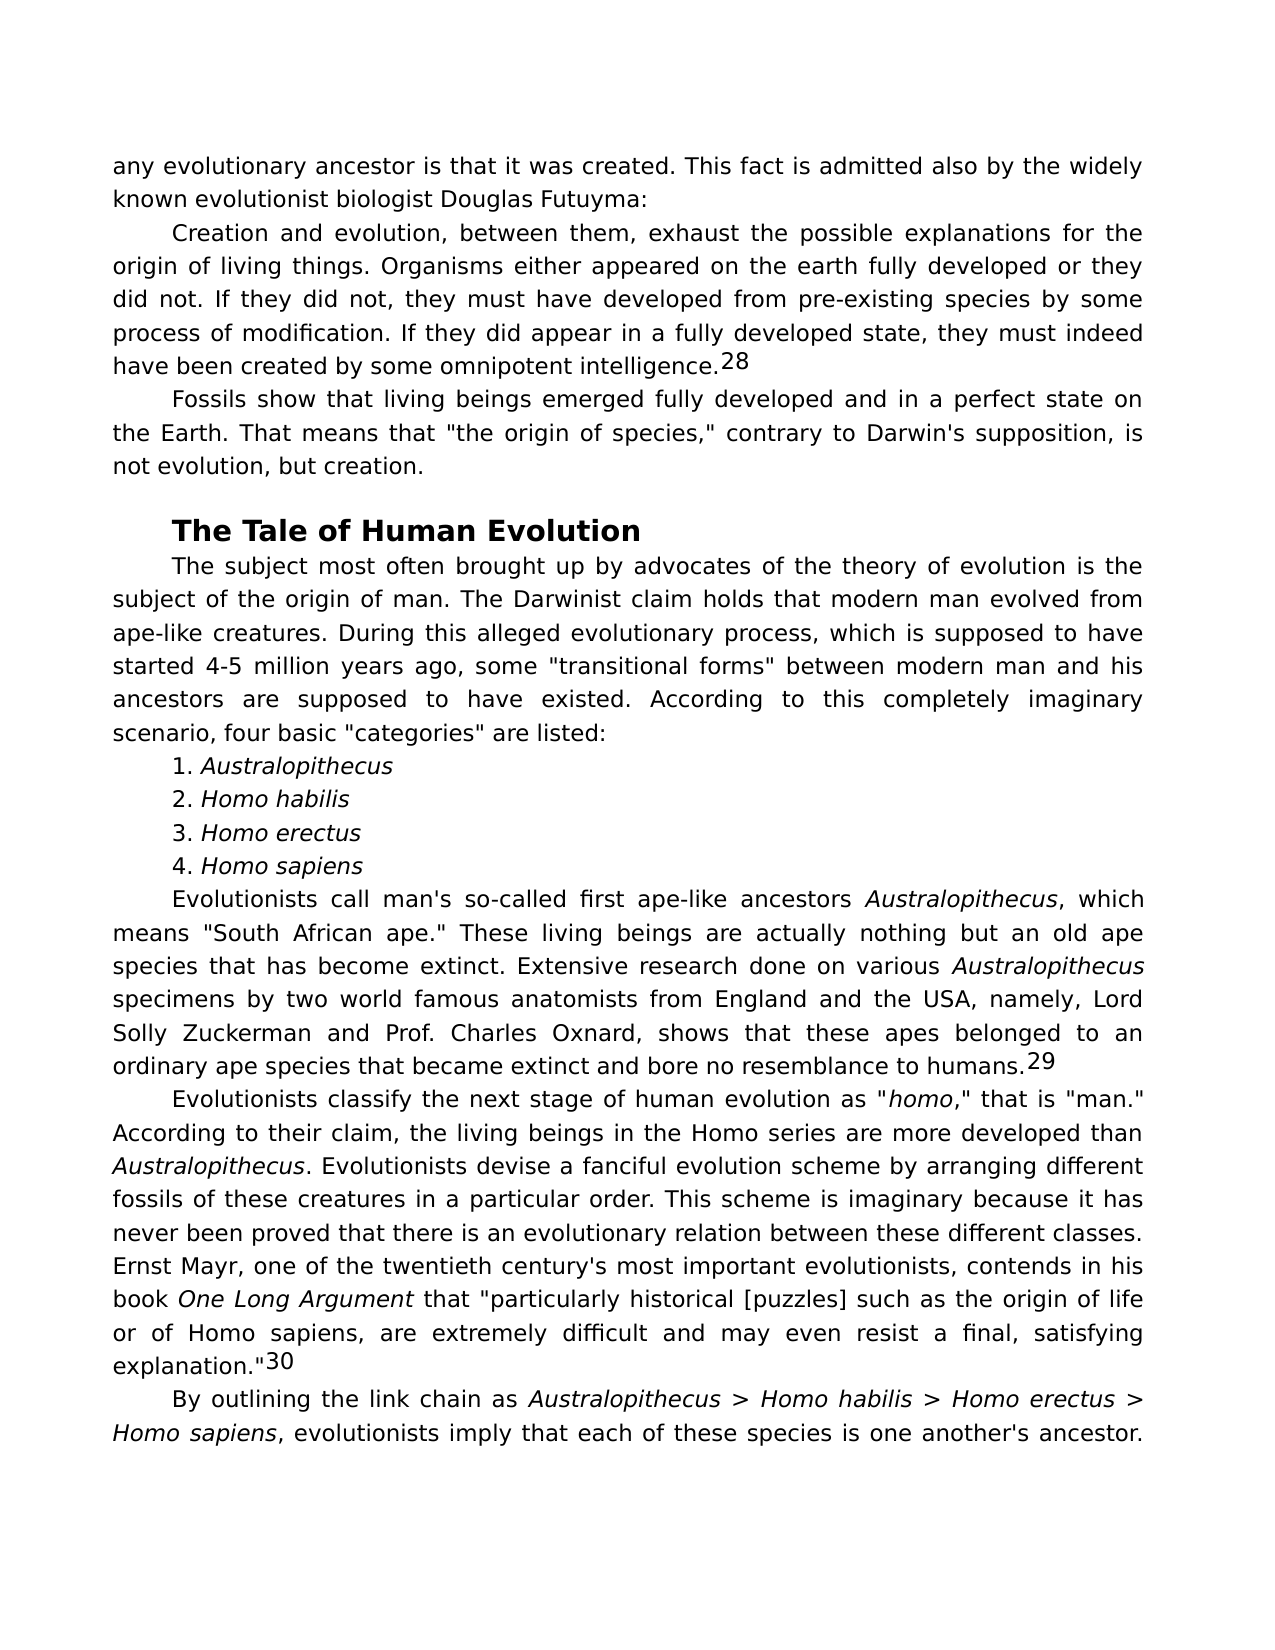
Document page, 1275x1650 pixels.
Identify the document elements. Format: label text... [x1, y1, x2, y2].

text 4. Homo sapiens [112, 848, 1145, 881]
text Fossils show that living beings emerged fully developed and in a perfect state on the Earth. That means that "the origin of species," contrary to Darwin's supposition, is not evolution, but creation. [112, 381, 1145, 481]
text 3. Homo erectus [112, 814, 1145, 848]
text Evolutionists classify the next stage of human evolution as "homo," that is "man." According to their claim, the living beings in the Homo series are more developed than Australopithecus. Evolutionists devise a fanciful evolution scheme by arranging different fossils of these creatures in a particular order. This scheme is imaginary because it has never been proved that there is an evolutionary relation between these different classes. Ernst Mayr, one of the twentieth century's most important evolutionists, contends in his book One Long Argument that "particularly historical [puzzles] such as the origin of life or of Homo sapiens, are extremely difficult and may even resist a final, satisfying explanation."30 [112, 1081, 1145, 1381]
text The subject most often brought up by advocates of the theory of evolution is the subject of the origin of man. The Darwinist claim holds that modern man evolved from ape-like creatures. During this alleged evolutionary process, which is supposed to have started 4-5 million years ago, some "transitional forms" between modern man and his ancestors are supposed to have existed. According to this completely imaginary scenario, four basic "categories" are listed: [112, 548, 1145, 748]
text any evolutionary ancestor is that it was created. This fact is admitted also by the widely known evolutionist biologist Douglas Futuyma: [112, 148, 1145, 214]
text Creation and evolution, between them, exhaust the possible explanations for the origin of living things. Organisms either appeared on the earth fully developed or they did not. If they did not, they must have developed from pre-existing species by some process of modification. If they did appear in a fully developed state, they must indeed have been created by some omnipotent intelligence.28 [112, 214, 1145, 381]
text By outlining the link chain as Australopithecus > Homo habilis > Homo erectus > Homo sapiens, evolutionists imply that each of these species is one another's ancestor. [112, 1381, 1145, 1448]
text 2. Homo habilis [112, 781, 1145, 814]
text Evolutionists call man's so-called first ape-like ancestors Australopithecus, which means "South African ape." These living beings are actually nothing but an old ape species that has become extinct. Extensive research done on various Australopithecus specimens by two world famous anatomists from England and the USA, namely, Lord Solly Zuckerman and Prof. Charles Oxnard, shows that these apes belonged to an ordinary ape species that became extinct and bore no resemblance to humans.29 [112, 881, 1145, 1081]
text The Tale of Human Evolution [112, 514, 1145, 548]
text 1. Australopithecus [112, 748, 1145, 781]
